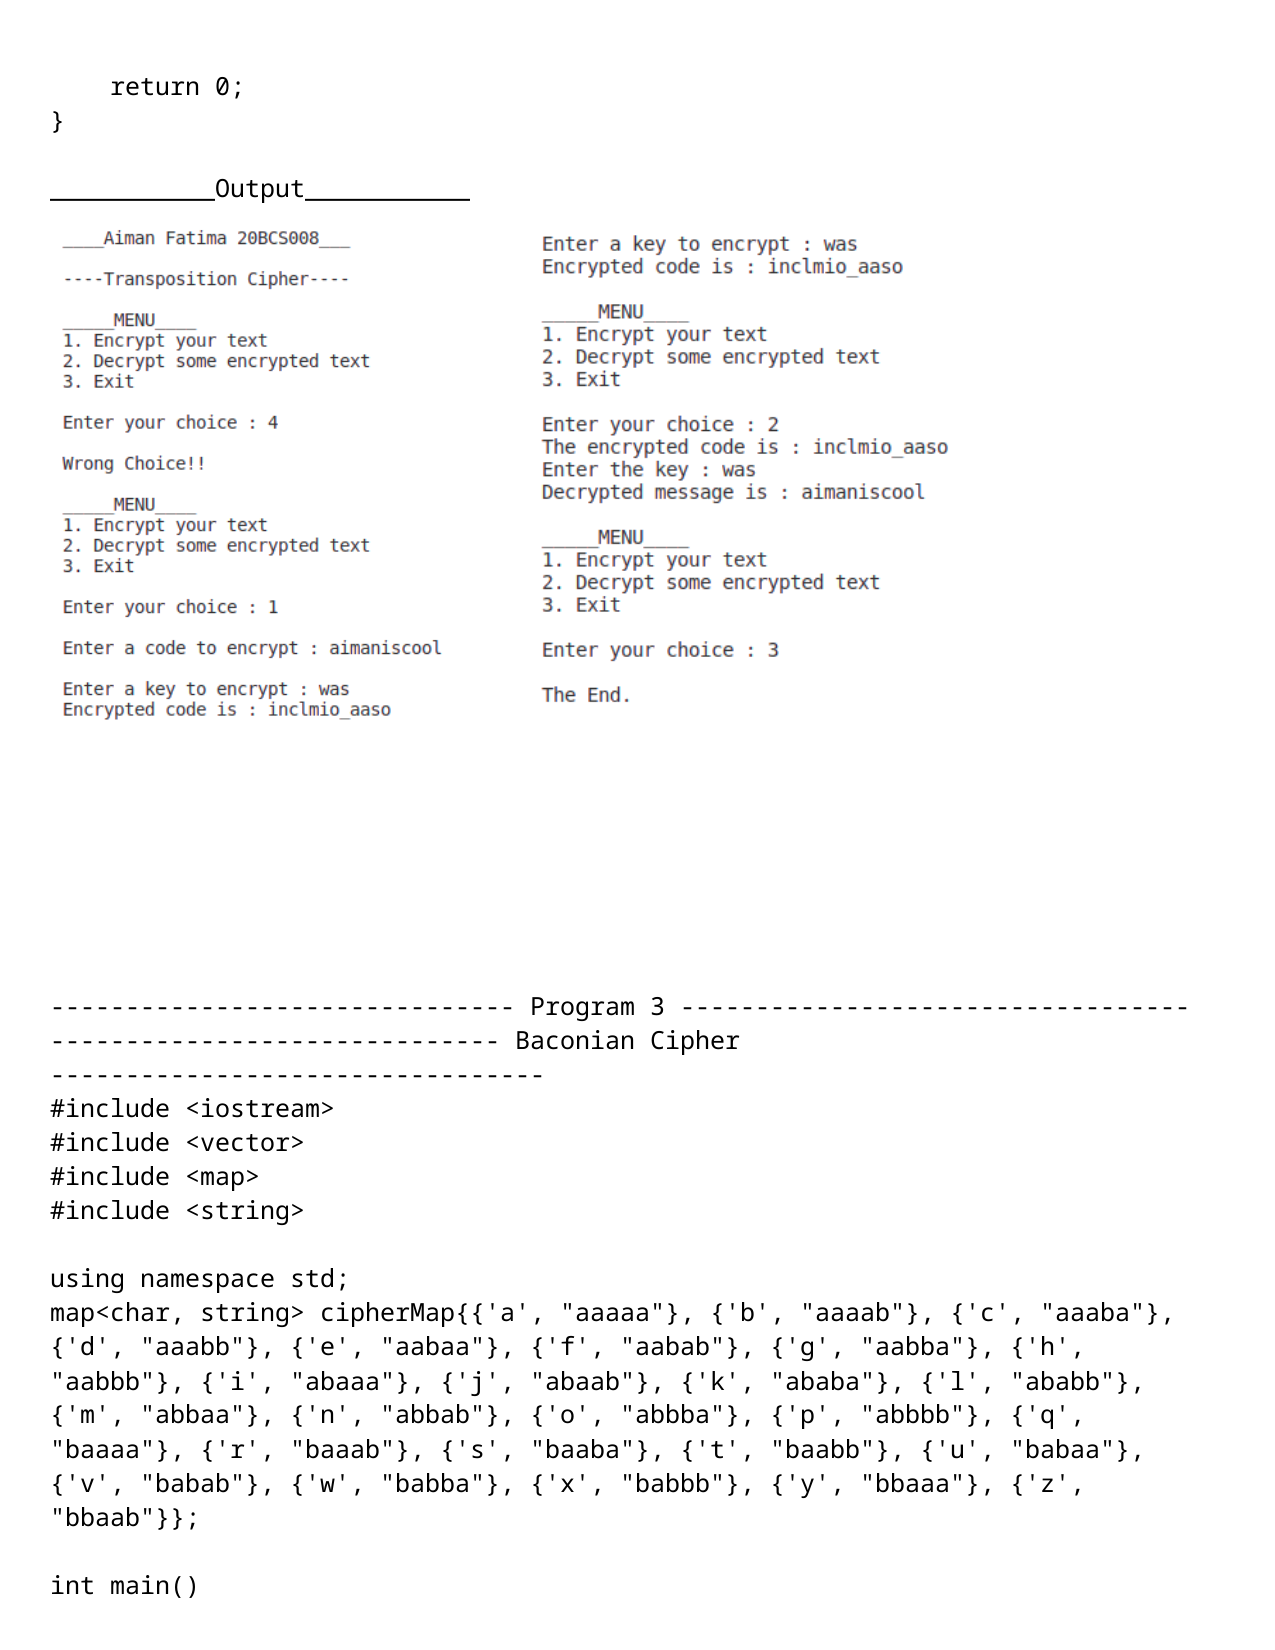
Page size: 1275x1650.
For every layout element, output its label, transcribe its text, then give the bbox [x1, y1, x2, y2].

text } [50, 103, 1225, 137]
text #include <string> [50, 1193, 1225, 1227]
text #include <map> [50, 1159, 1225, 1193]
text using namespace std; [50, 1261, 1225, 1295]
text map<char, string> cipherMap{{'a', "aaaaa"}, {'b', "aaaab"}, {'c', "aaaba"}, {'d', "aaabb"}, {'e', "aabaa"}, {'f', "aabab"}, {'g', "aabba"}, {'h', "aabbb"}, {'i', "abaaa"}, {'j', "abaab"}, {'k', "ababa"}, {'l', "ababb"}, {'m', "abbaa"}, {'n', "abbab"}, {'o', "abbba"}, {'p', "abbbb"}, {'q', "baaaa"}, {'r', "baaab"}, {'s', "baaba"}, {'t', "baabb"}, {'u', "babaa"}, {'v', "babab"}, {'w', "babba"}, {'x', "babbb"}, {'y', "bbaaa"}, {'z', "bbaab"}}; [50, 1295, 1225, 1533]
text int main() [50, 1567, 1225, 1602]
text ------------------------------ Baconian Cipher --------------------------------- [50, 1022, 1225, 1091]
picture [525, 227, 965, 719]
text #include <iostream> [50, 1091, 1225, 1125]
text ___________Output___________ [50, 171, 1225, 205]
picture [46, 221, 460, 735]
text ------------------------------- Program 3 ---------------------------------- [50, 988, 1225, 1022]
text return 0; [50, 69, 1225, 103]
text #include <vector> [50, 1125, 1225, 1159]
